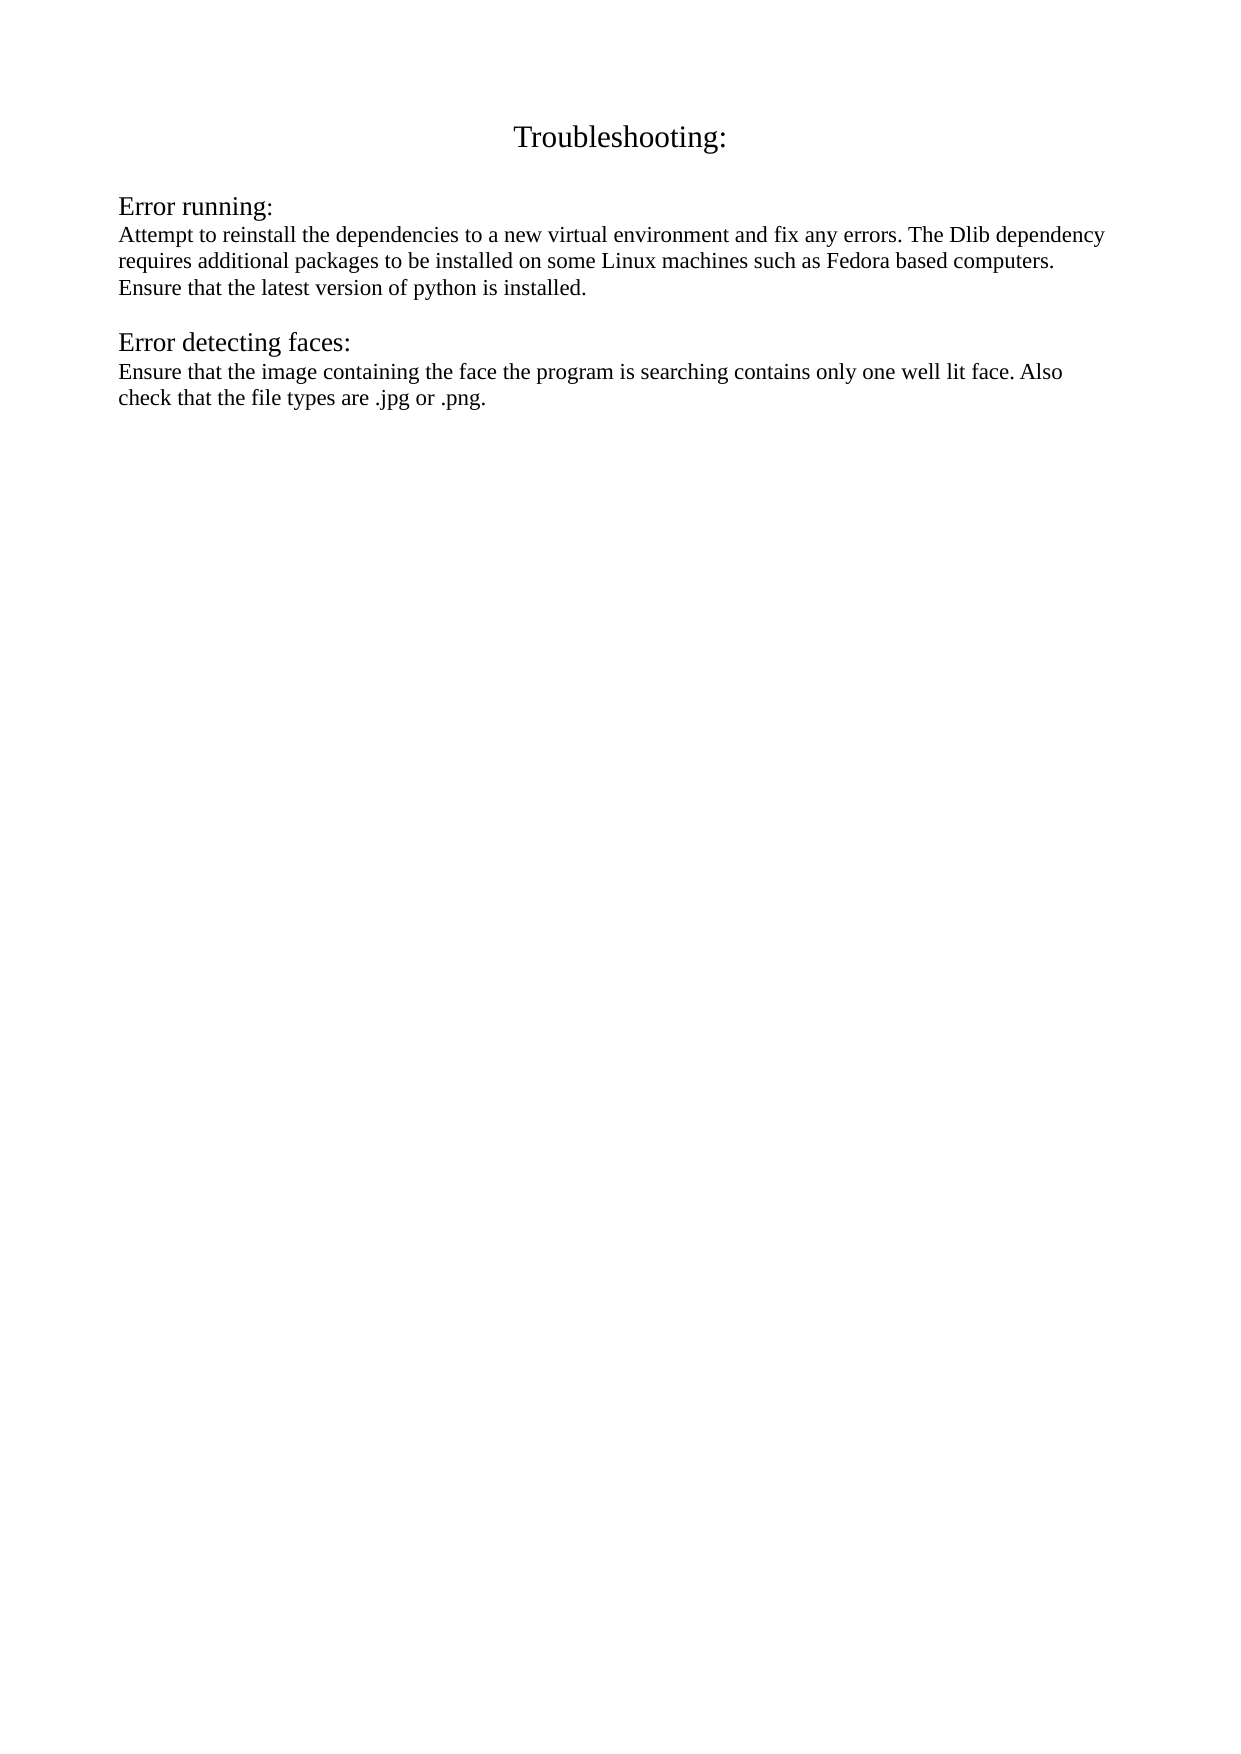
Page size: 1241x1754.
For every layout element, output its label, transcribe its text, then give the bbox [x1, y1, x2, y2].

text Error detecting faces: [118, 327, 1122, 358]
text Ensure that the image containing the face the program is searching contains only one well lit face. Also check that the file types are .jpg or .png. [118, 358, 1122, 410]
text Attempt to reinstall the dependencies to a new virtual environment and fix any errors. The Dlib dependency requires additional packages to be installed on some Linux machines such as Fedora based computers. Ensure that the latest version of python is installed. [118, 221, 1122, 300]
text Troubleshooting: [118, 118, 1122, 154]
text Error running: [118, 190, 1122, 221]
